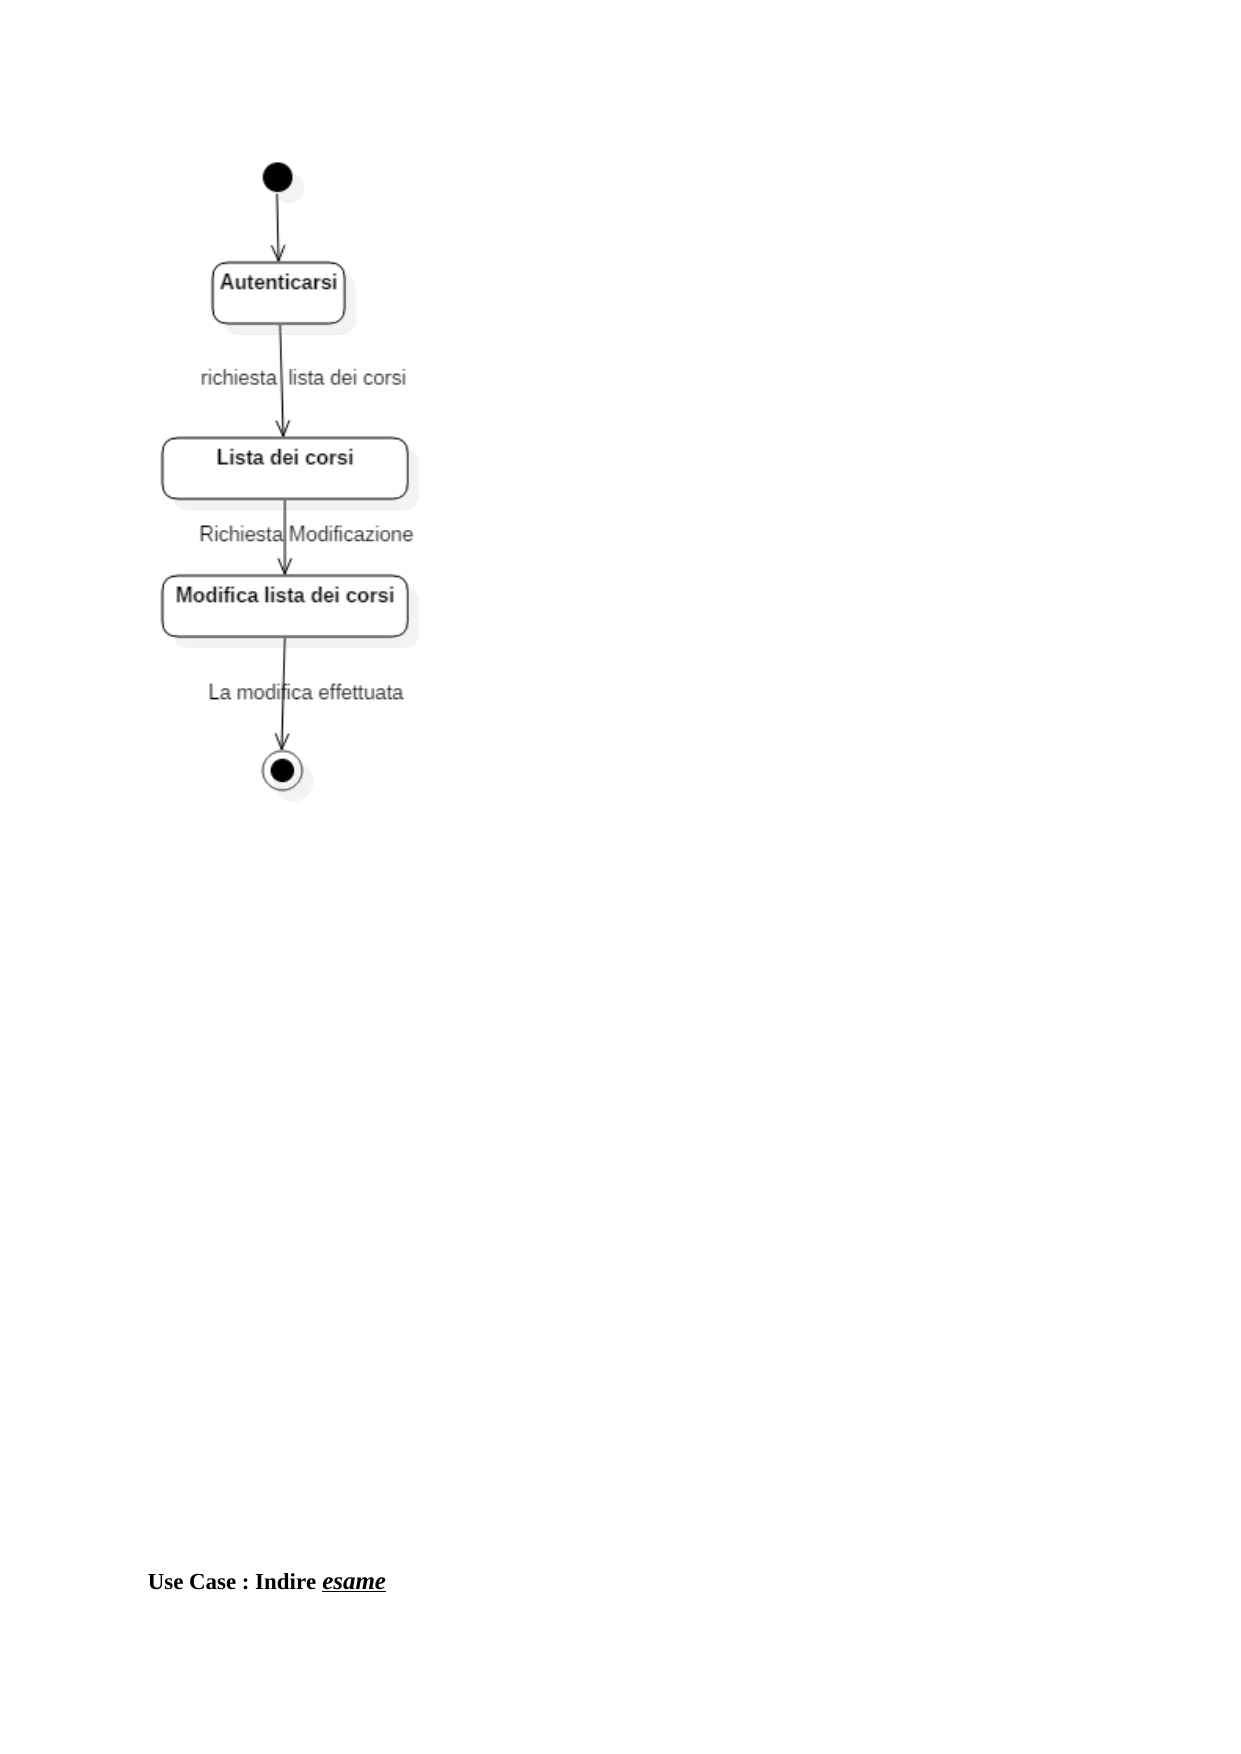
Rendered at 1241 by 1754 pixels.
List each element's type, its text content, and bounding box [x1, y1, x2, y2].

text Use Case : Indire esame [148, 1566, 1093, 1595]
